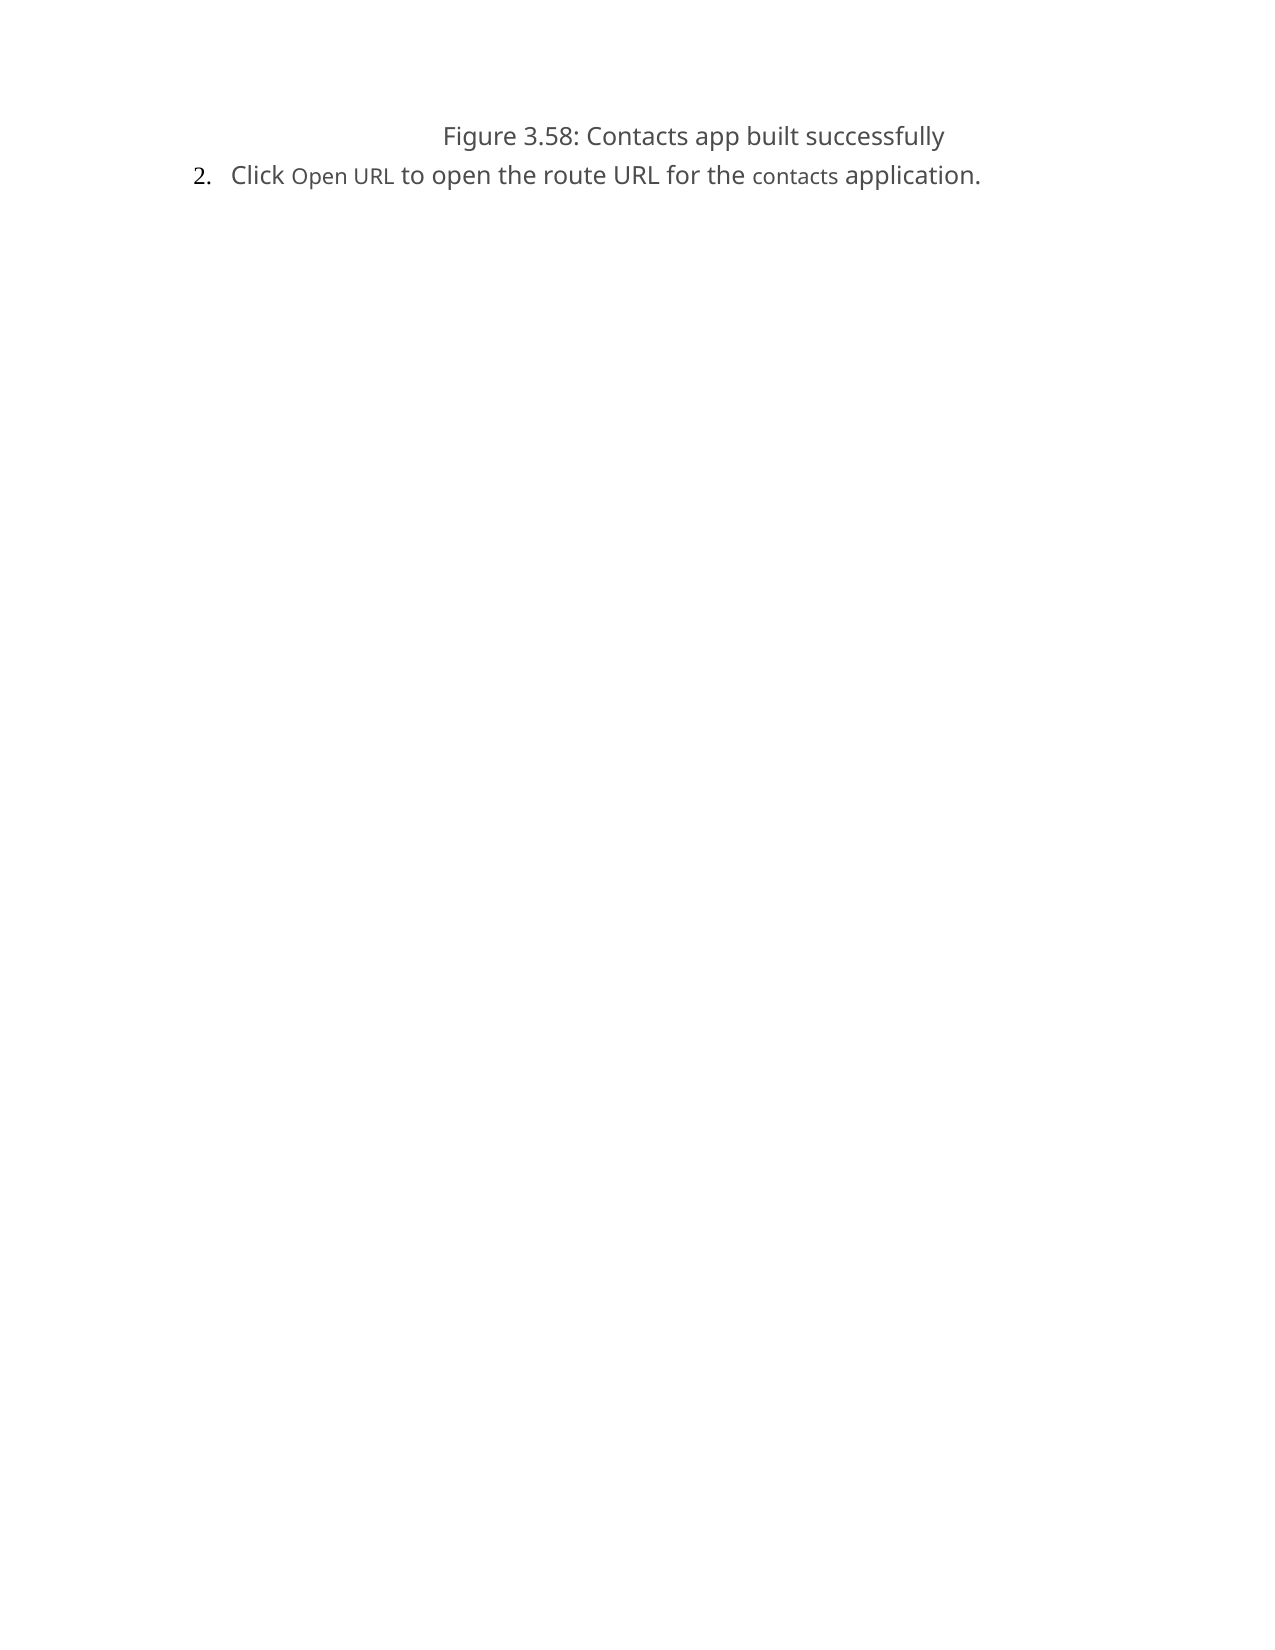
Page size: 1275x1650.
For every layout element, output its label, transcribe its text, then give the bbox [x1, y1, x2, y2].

list Click Open URL to open the route URL for the contacts application. [193, 157, 1157, 191]
list Figure 3.58: Contacts app built successfully [193, 118, 1157, 152]
